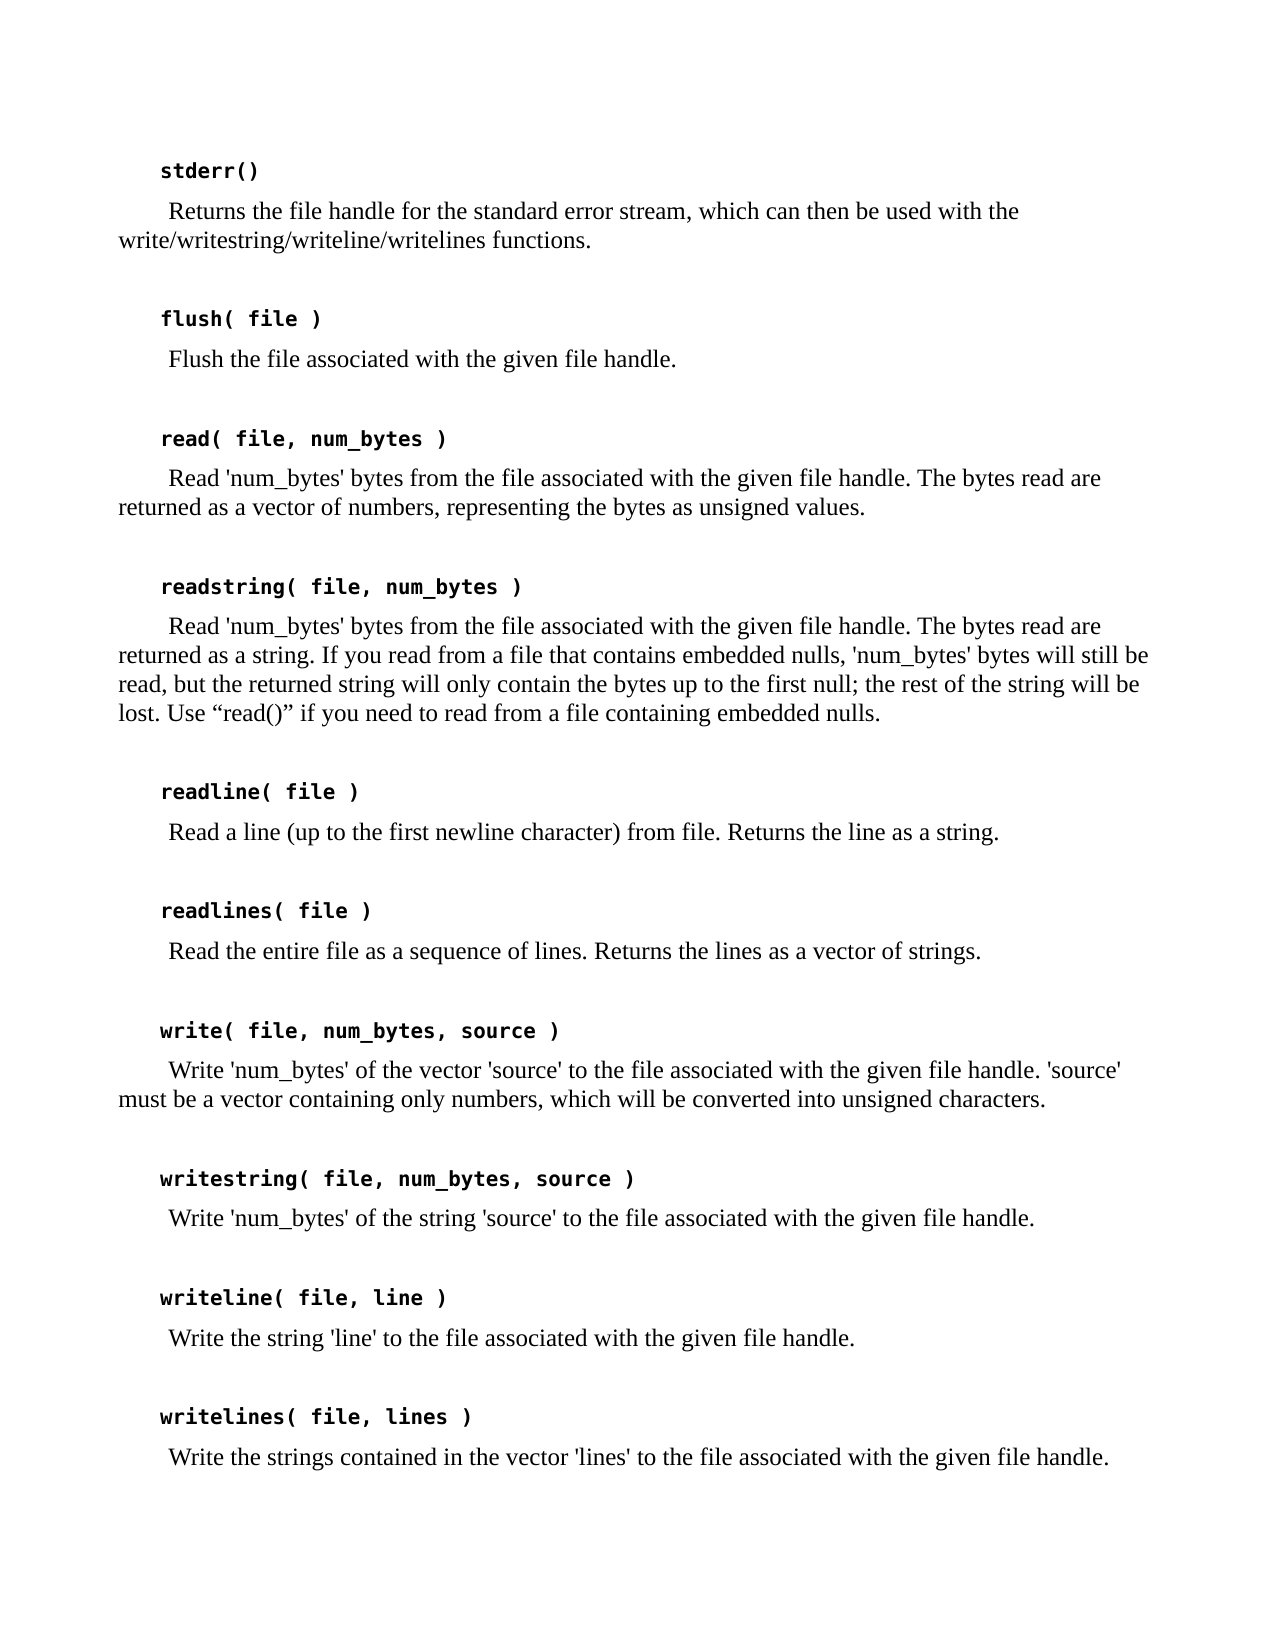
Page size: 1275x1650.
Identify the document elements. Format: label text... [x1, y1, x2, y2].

text Read 'num_bytes' bytes from the file associated with the given file handle. The bytes read are returned as a string. If you read from a file that contains embedded nulls, 'num_bytes' bytes will still be read, but the returned string will only contain the bytes up to the first null; the rest of the string will be lost. Use “read()” if you need to read from a file containing embedded nulls. [118, 611, 1157, 726]
text flush( file ) [118, 307, 1157, 332]
text Write 'num_bytes' of the vector 'source' to the file associated with the given file handle. 'source' must be a vector containing only numbers, which will be converted into unsigned characters. [118, 1056, 1157, 1113]
text readstring( file, num_bytes ) [118, 575, 1157, 599]
text write( file, num_bytes, source ) [118, 1019, 1157, 1043]
text Write the string 'line' to the file associated with the given file handle. [118, 1323, 1157, 1352]
text writeline( file, line ) [118, 1286, 1157, 1310]
text Returns the file handle for the standard error stream, which can then be used with the write/writestring/writeline/writelines functions. [118, 196, 1157, 254]
text Read 'num_bytes' bytes from the file associated with the given file handle. The bytes read are returned as a vector of numbers, representing the bytes as unsigned values. [118, 463, 1157, 521]
text read( file, num_bytes ) [118, 427, 1157, 451]
text Write 'num_bytes' of the string 'source' to the file associated with the given file handle. [118, 1203, 1157, 1232]
text writelines( file, lines ) [118, 1405, 1157, 1429]
text Read a line (up to the first newline character) from file. Returns the line as a string. [118, 817, 1157, 846]
text readline( file ) [118, 780, 1157, 804]
text Flush the file associated with the given file handle. [118, 344, 1157, 373]
text readlines( file ) [118, 899, 1157, 924]
text Read the entire file as a sequence of lines. Returns the lines as a vector of strings. [118, 936, 1157, 965]
text writestring( file, num_bytes, source ) [118, 1167, 1157, 1191]
text Write the strings contained in the vector 'lines' to the file associated with the given file handle. [118, 1442, 1157, 1471]
text stderr() [118, 159, 1157, 184]
